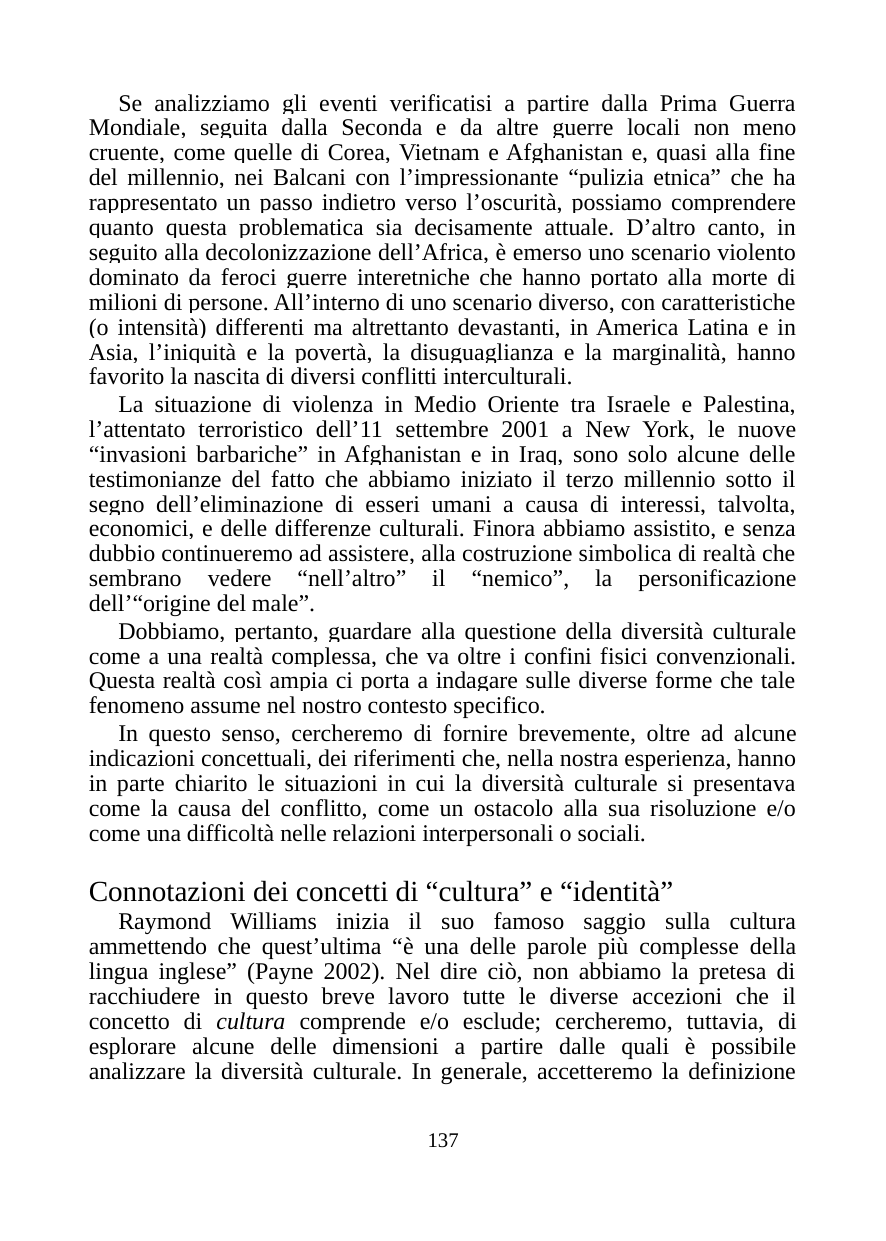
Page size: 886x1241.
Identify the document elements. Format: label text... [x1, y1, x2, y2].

text Dobbiamo, pertanto, guardare alla questione della diversità culturale come a una realtà complessa, che va oltre i confini fisici convenzionali. Questa realtà così ampia ci porta a indagare sulle diverse forme che tale fenomeno assume nel nostro contesto specifico. [88, 617, 797, 719]
text In questo senso, cercheremo di fornire brevemente, oltre ad alcune indicazioni concettuali, dei riferimenti che, nella nostra esperienza, hanno in parte chiarito le situazioni in cui la diversità culturale si presentava come la causa del conflitto, come un ostacolo alla sua risoluzione e/o come una difficoltà nelle relazioni interpersonali o sociali. [88, 719, 797, 846]
text La situazione di violenza in Medio Oriente tra Israele e Palestina, l’attentato terroristico dell’11 settembre 2001 a New York, le nuove “invasioni barbariche” in Afghanistan e in Iraq, sono solo alcune delle testimonianze del fatto che abbiamo iniziato il terzo millennio sotto il segno dell’eliminazione di esseri umani a causa di interessi, talvolta, economici, e delle differenze culturali. Finora abbiamo assistito, e senza dubbio continueremo ad assistere, alla costruzione simbolica di realtà che sembrano vedere “nell’altro” il “nemico”, la personificazione dell’“origine del male”. [88, 390, 797, 617]
text Se analizziamo gli eventi verificatisi a partire dalla Prima Guerra Mondiale, seguita dalla Seconda e da altre guerre locali non meno cruente, come quelle di Corea, Vietnam e Afghanistan e, quasi alla fine del millennio, nei Balcani con l’impressionante “pulizia etnica” che ha rappresentato un passo indietro verso l’oscurità, possiamo comprendere quanto questa problematica sia decisamente attuale. D’altro canto, in seguito alla decolonizzazione dell’Africa, è emerso uno scenario violento dominato da feroci guerre interetniche che hanno portato alla morte di milioni di persone. All’interno di uno scenario diverso, con caratteristiche (o intensità) differenti ma altrettanto devastanti, in America Latina e in Asia, l’iniquità e la povertà, la disuguaglianza e la marginalità, hanno favorito la nascita di diversi conflitti interculturali. [88, 88, 797, 390]
text Raymond Williams inizia il suo famoso saggio sulla cultura ammettendo che quest’ultima “è una delle parole più complesse della lingua inglese” (Payne 2002). Nel dire ciò, non abbiamo la pretesa di racchiudere in questo breve lavoro tutte le diverse accezioni che il concetto di cultura comprende e/o esclude; cercheremo, tuttavia, di esplorare alcune delle dimensioni a partire dalle quali è possibile analizzare la diversità culturale. In generale, accetteremo la definizione [88, 907, 797, 1084]
text Connotazioni dei concetti di “cultura” e “identità” [88, 874, 797, 907]
